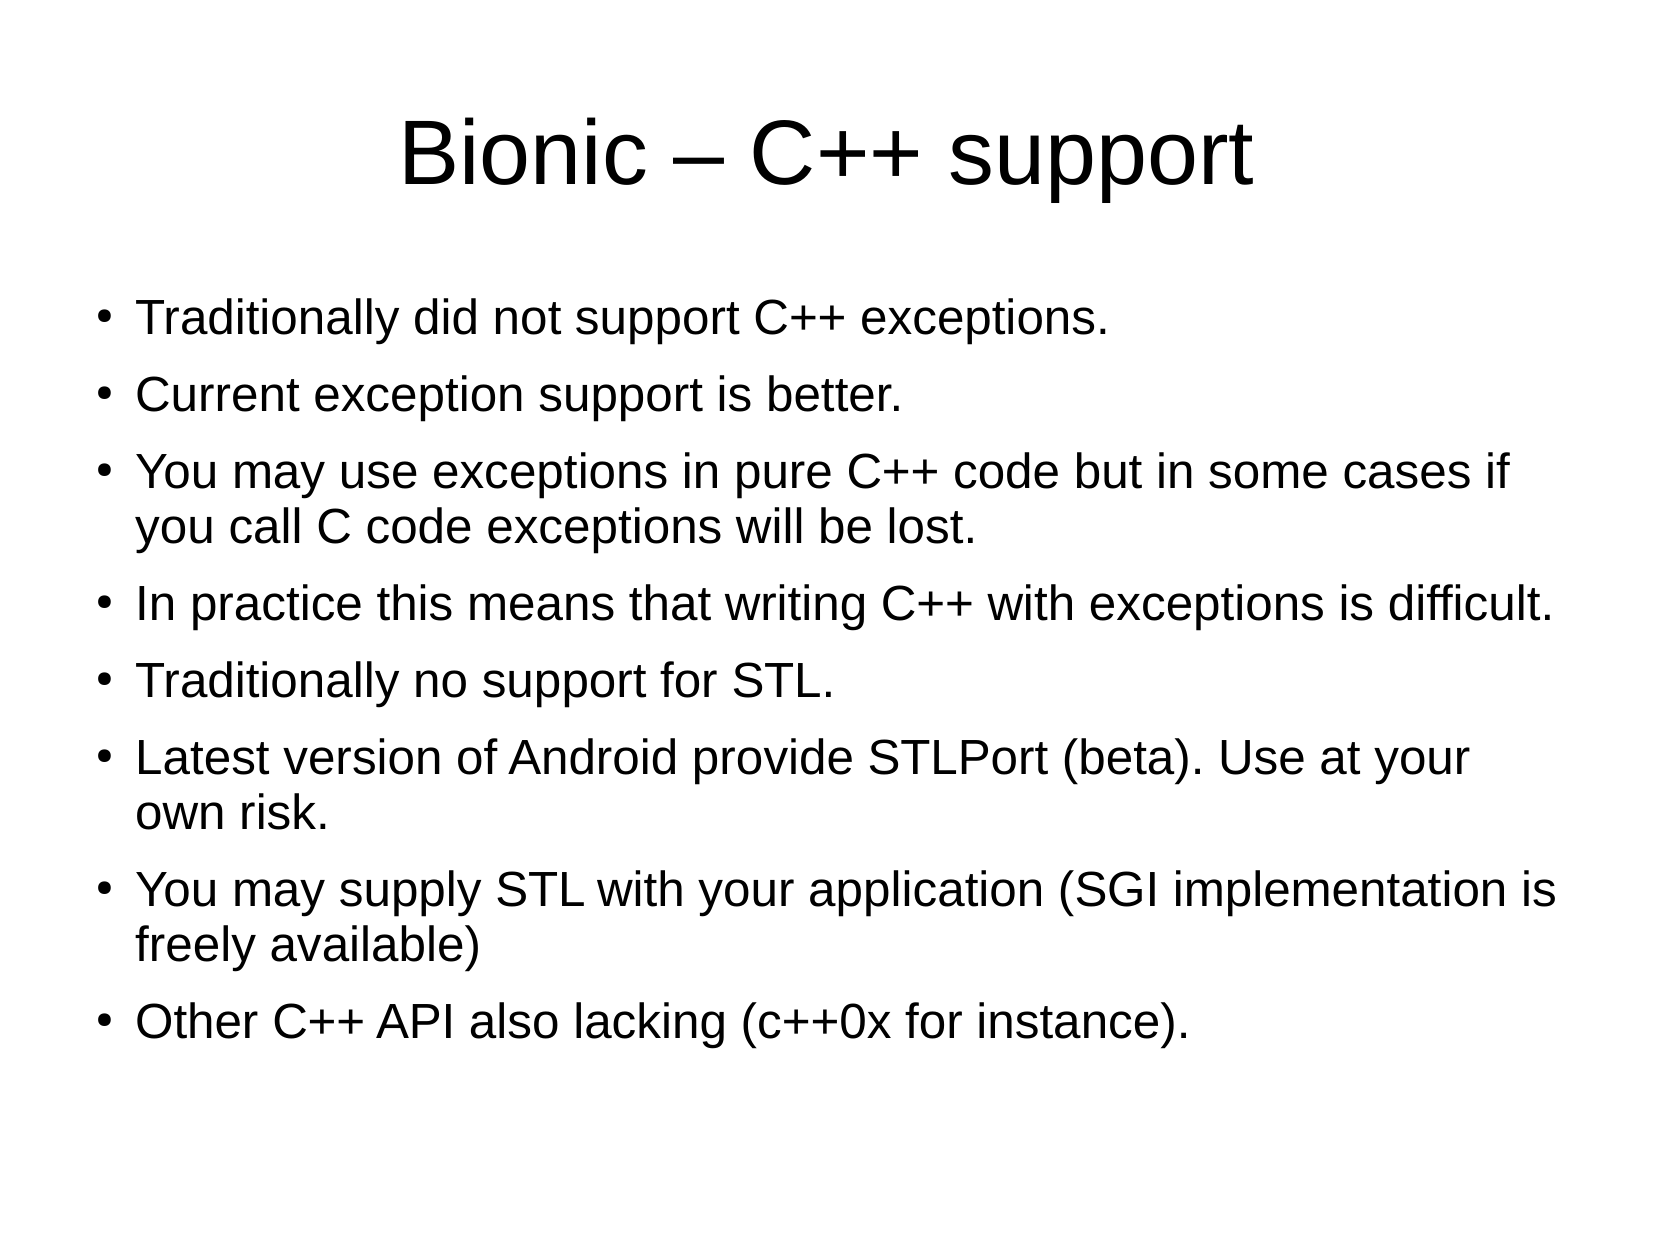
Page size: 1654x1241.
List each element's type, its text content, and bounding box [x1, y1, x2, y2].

title Bionic – C++ support [82, 49, 1571, 257]
list Traditionally did not support C++ exceptions. Current exception support is better. You may use exceptions in pure C++ code but in some cases if you call C code exceptions will be lost. In practice this means that writing C++ with exceptions is difficult. Traditionally no support for STL. Latest version of Android provide STLPort (beta). Use at your own risk. You may supply STL with your application (SGI implementation is freely available) Other C++ API also lacking (c++0x for instance). [82, 290, 1571, 1109]
